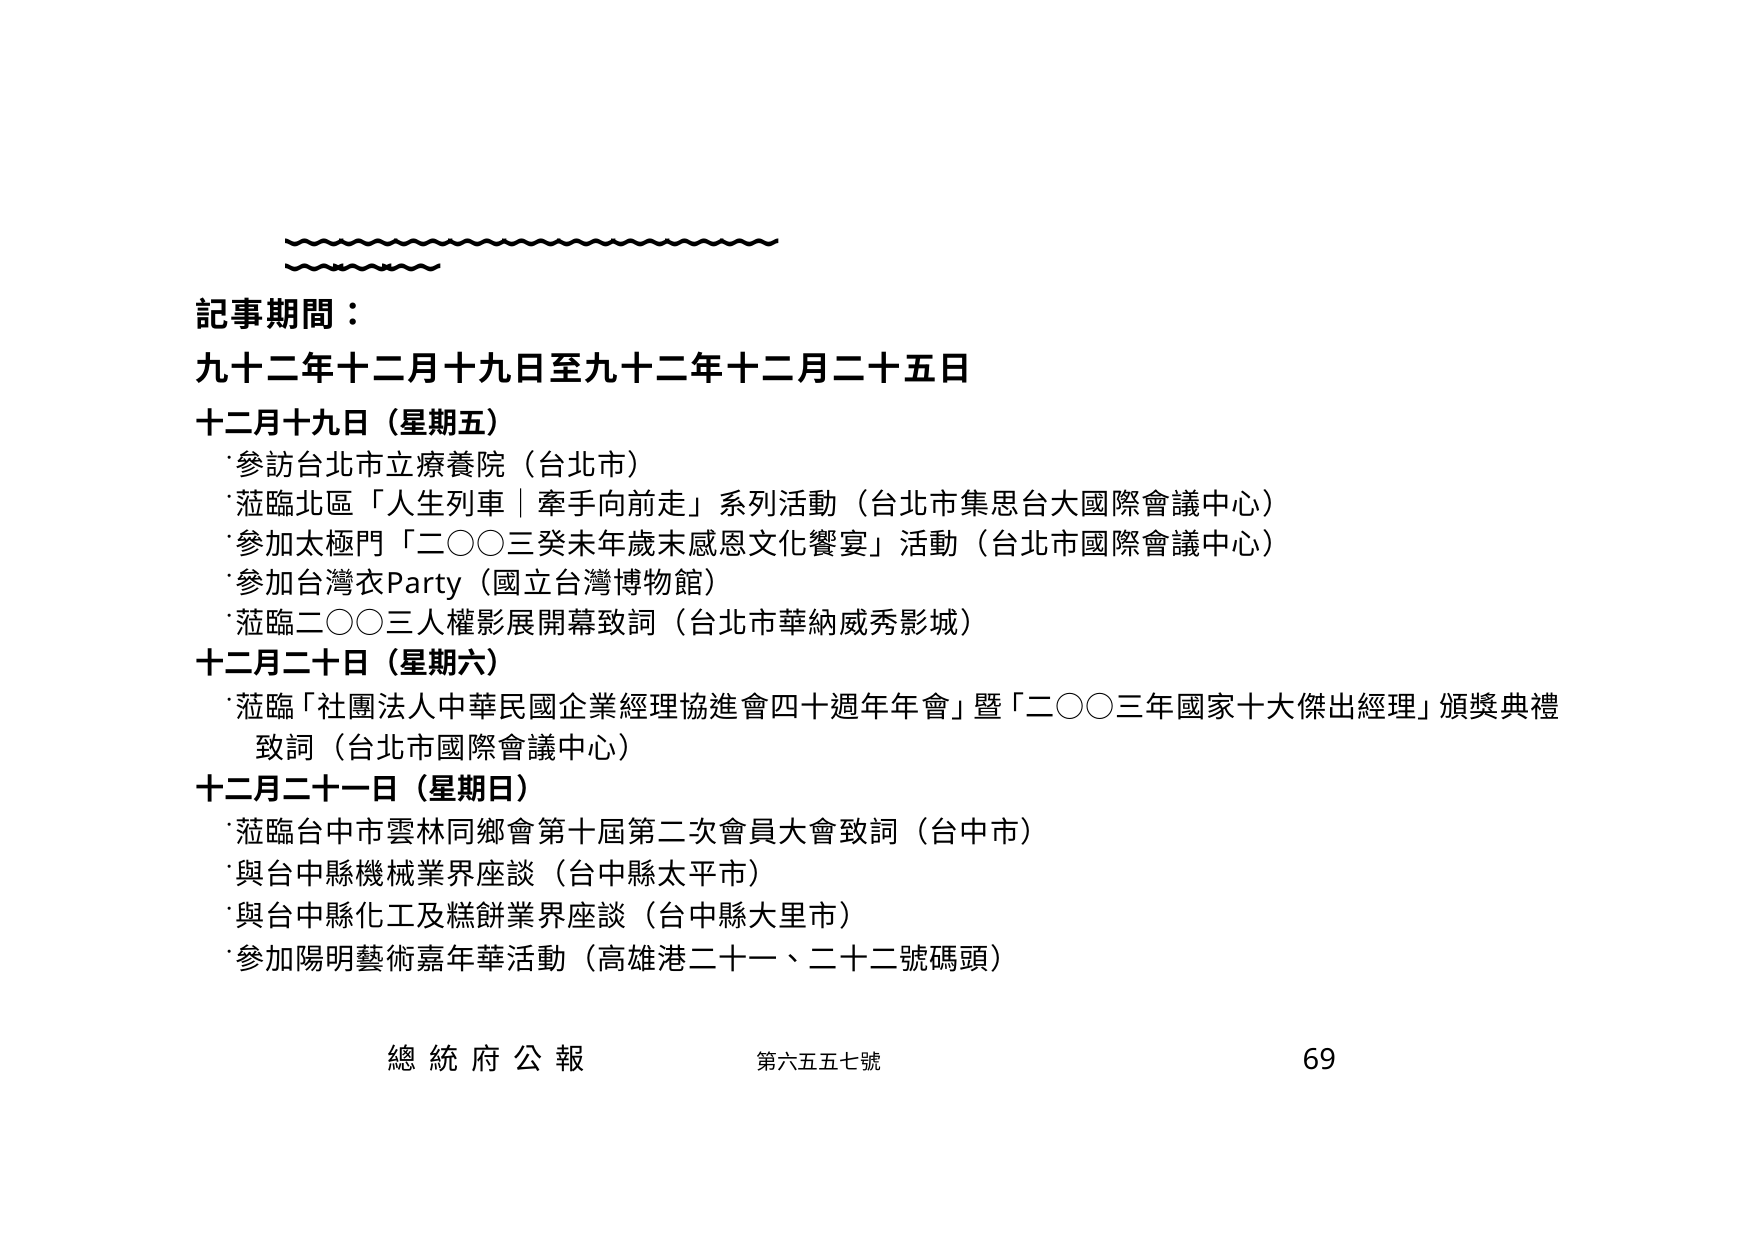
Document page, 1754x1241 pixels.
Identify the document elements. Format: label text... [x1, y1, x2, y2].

text ˙與台中縣機械業界座談（台中縣太平市） [224, 851, 1559, 893]
text ˙蒞臨二○○三人權影展開幕致詞（台北市華納威秀影城） [224, 602, 1559, 641]
table_cell ﹏﹏﹏﹏﹏﹏﹏﹏﹏﹏﹏﹏ [282, 222, 782, 284]
text ˙參加台灣衣Party（國立台灣博物館） [224, 562, 1559, 602]
text ˙參加太極門「二○○三癸未年歲末感恩文化饗宴」活動（台北市國際會議中心） [224, 522, 1559, 562]
text 十二月二十一日（星期日） [195, 769, 1559, 807]
text 九十二年十二月十九日至九十二年十二月二十五日 [195, 347, 1559, 388]
text 記事期間： [195, 297, 1559, 334]
text 十二月十九日（星期五） [195, 403, 1559, 441]
text ˙蒞臨台中市雲林同鄉會第十屆第二次會員大會致詞（台中市） [224, 809, 1559, 851]
text ˙蒞臨北區「人生列車│牽手向前走」系列活動（台北市集思台大國際會議中心） [224, 483, 1559, 522]
text ˙參訪台北市立療養院（台北市） [224, 443, 1559, 483]
text 十二月二十日（星期六） [195, 644, 1559, 681]
text ˙蒞臨「社團法人中華民國企業經理協進會四十週年年會」暨「二○○三年國家十大傑出經理」頒獎典禮致詞（台北市國際會議中心） [224, 684, 1559, 767]
text ˙參加陽明藝術嘉年華活動（高雄港二十一、二十二號碼頭） [224, 934, 1559, 978]
text ˙與台中縣化工及糕餅業界座談（台中縣大里市） [224, 893, 1559, 934]
